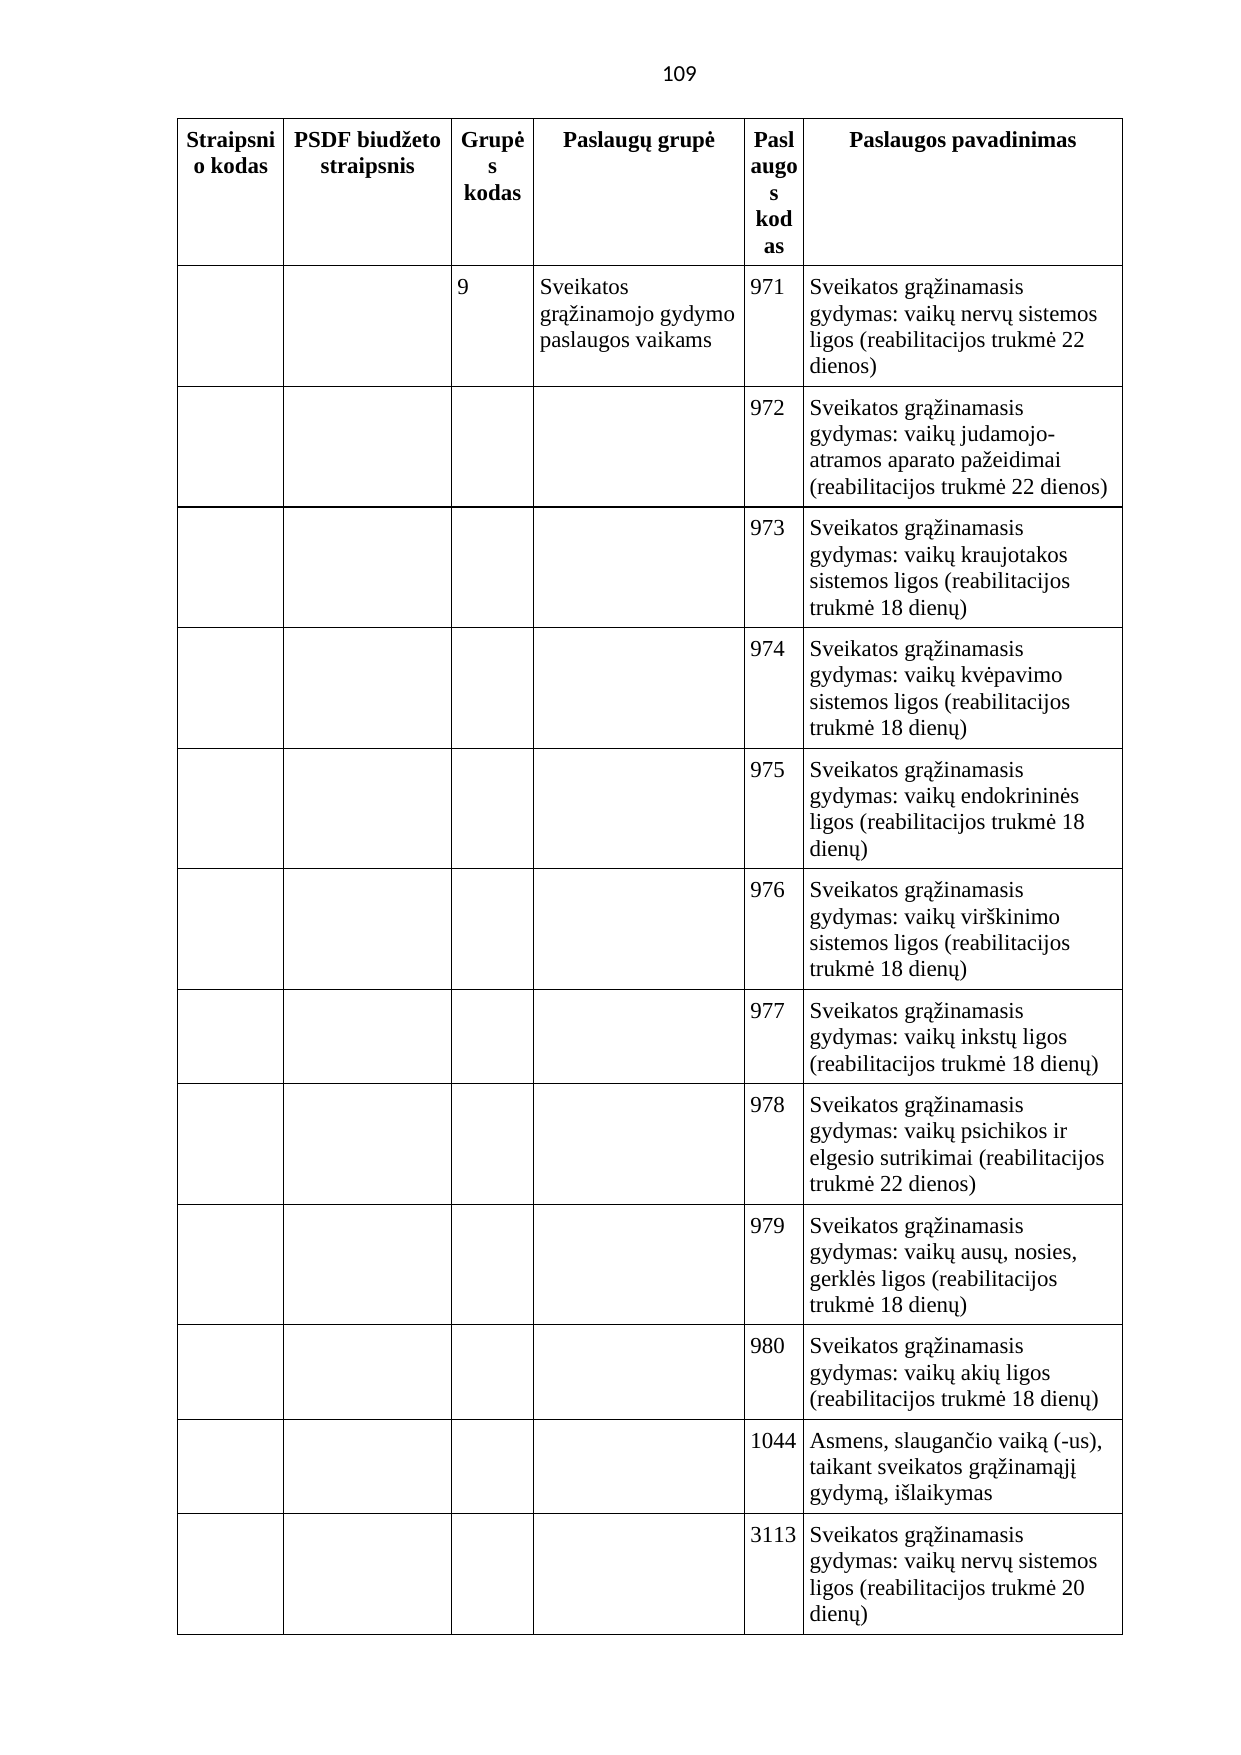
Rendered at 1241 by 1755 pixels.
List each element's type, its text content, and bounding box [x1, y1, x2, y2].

table_cell [284, 1084, 451, 1204]
table_cell [178, 628, 283, 748]
table_cell Sveikatos grąžinamasis gydymas: vaikų kvėpavimo sistemos ligos (reabilitacijos trukmė 18 dienų) [804, 628, 1122, 748]
table_cell 972 [745, 387, 803, 506]
table_cell [178, 1420, 283, 1513]
table_cell [452, 990, 533, 1083]
table_cell [284, 266, 451, 386]
table_cell [178, 1325, 283, 1419]
table_cell [534, 628, 744, 748]
table_cell 979 [745, 1205, 803, 1324]
table_header Paslaugų grupė [534, 119, 744, 265]
table_cell Sveikatos grąžinamasis gydymas: vaikų judamojo-atramos aparato pažeidimai (reabilitacijos trukmė 22 dienos) [804, 387, 1122, 506]
table_cell [452, 749, 533, 868]
table_cell 3113 [745, 1514, 803, 1633]
table_cell [452, 1420, 533, 1513]
table_cell [178, 1084, 283, 1204]
table_cell Sveikatos grąžinamasis gydymas: vaikų endokrininės ligos (reabilitacijos trukmė 18 dienų) [804, 749, 1122, 868]
table_cell [534, 749, 744, 868]
table_cell [178, 508, 283, 627]
table_cell [534, 1205, 744, 1324]
table_cell 973 [745, 508, 803, 627]
table_cell Sveikatos grąžinamasis gydymas: vaikų inkstų ligos (reabilitacijos trukmė 18 dienų) [804, 990, 1122, 1083]
table_cell [284, 749, 451, 868]
table_cell [534, 1514, 744, 1633]
table_cell [452, 869, 533, 989]
table_cell Asmens, slaugančio vaiką (-us), taikant sveikatos grąžinamąjį gydymą, išlaikymas [804, 1420, 1122, 1513]
table_cell [284, 1420, 451, 1513]
table_cell Sveikatos grąžinamasis gydymas: vaikų virškinimo sistemos ligos (reabilitacijos trukmė 18 dienų) [804, 869, 1122, 989]
table_cell [178, 990, 283, 1083]
table_cell Sveikatos grąžinamasis gydymas: vaikų nervų sistemos ligos (reabilitacijos trukmė 20 dienų) [804, 1514, 1122, 1633]
table_cell 1044 [745, 1420, 803, 1513]
table_header Paslaugos pavadinimas [804, 119, 1122, 265]
table_cell 975 [745, 749, 803, 868]
table_cell [284, 990, 451, 1083]
table_cell Sveikatos grąžinamojo gydymo paslaugos vaikams [534, 266, 744, 386]
table_cell [284, 1325, 451, 1419]
table_cell 978 [745, 1084, 803, 1204]
table_cell 977 [745, 990, 803, 1083]
table_cell [534, 508, 744, 627]
table_cell Sveikatos grąžinamasis gydymas: vaikų nervų sistemos ligos (reabilitacijos trukmė 22 dienos) [804, 266, 1122, 386]
table_cell [534, 869, 744, 989]
table_cell [452, 1084, 533, 1204]
table_cell 9 [452, 266, 533, 386]
table_cell 974 [745, 628, 803, 748]
table_cell [178, 749, 283, 868]
table_cell [534, 1325, 744, 1419]
table_cell [534, 990, 744, 1083]
table_cell [452, 1325, 533, 1419]
table_cell Sveikatos grąžinamasis gydymas: vaikų ausų, nosies, gerklės ligos (reabilitacijos trukmė 18 dienų) [804, 1205, 1122, 1324]
table_cell [178, 869, 283, 989]
table_cell 976 [745, 869, 803, 989]
table_cell [284, 508, 451, 627]
table_header PSDF biudžeto straipsnis [284, 119, 451, 265]
table_cell [452, 628, 533, 748]
table_cell [178, 1205, 283, 1324]
table_cell [284, 869, 451, 989]
table_cell Sveikatos grąžinamasis gydymas: vaikų akių ligos (reabilitacijos trukmė 18 dienų) [804, 1325, 1122, 1419]
table_cell 980 [745, 1325, 803, 1419]
table_cell [452, 508, 533, 627]
table_cell [534, 1084, 744, 1204]
table_header Grupės kodas [452, 119, 533, 265]
table_cell [534, 1420, 744, 1513]
table_cell [534, 387, 744, 506]
table_cell [178, 266, 283, 386]
table_cell [452, 387, 533, 506]
table_cell [452, 1514, 533, 1633]
table_cell [284, 1514, 451, 1633]
table_header Paslaugos kodas [745, 119, 803, 265]
table_cell Sveikatos grąžinamasis gydymas: vaikų psichikos ir elgesio sutrikimai (reabilitacijos trukmė 22 dienos) [804, 1084, 1122, 1204]
table_cell [284, 387, 451, 506]
table_cell [178, 387, 283, 506]
table_cell [284, 1205, 451, 1324]
table_cell [452, 1205, 533, 1324]
table_cell 971 [745, 266, 803, 386]
table_cell [284, 628, 451, 748]
table_cell [178, 1514, 283, 1633]
table_cell Sveikatos grąžinamasis gydymas: vaikų kraujotakos sistemos ligos (reabilitacijos trukmė 18 dienų) [804, 508, 1122, 627]
table_header Straipsnio kodas [178, 119, 283, 265]
